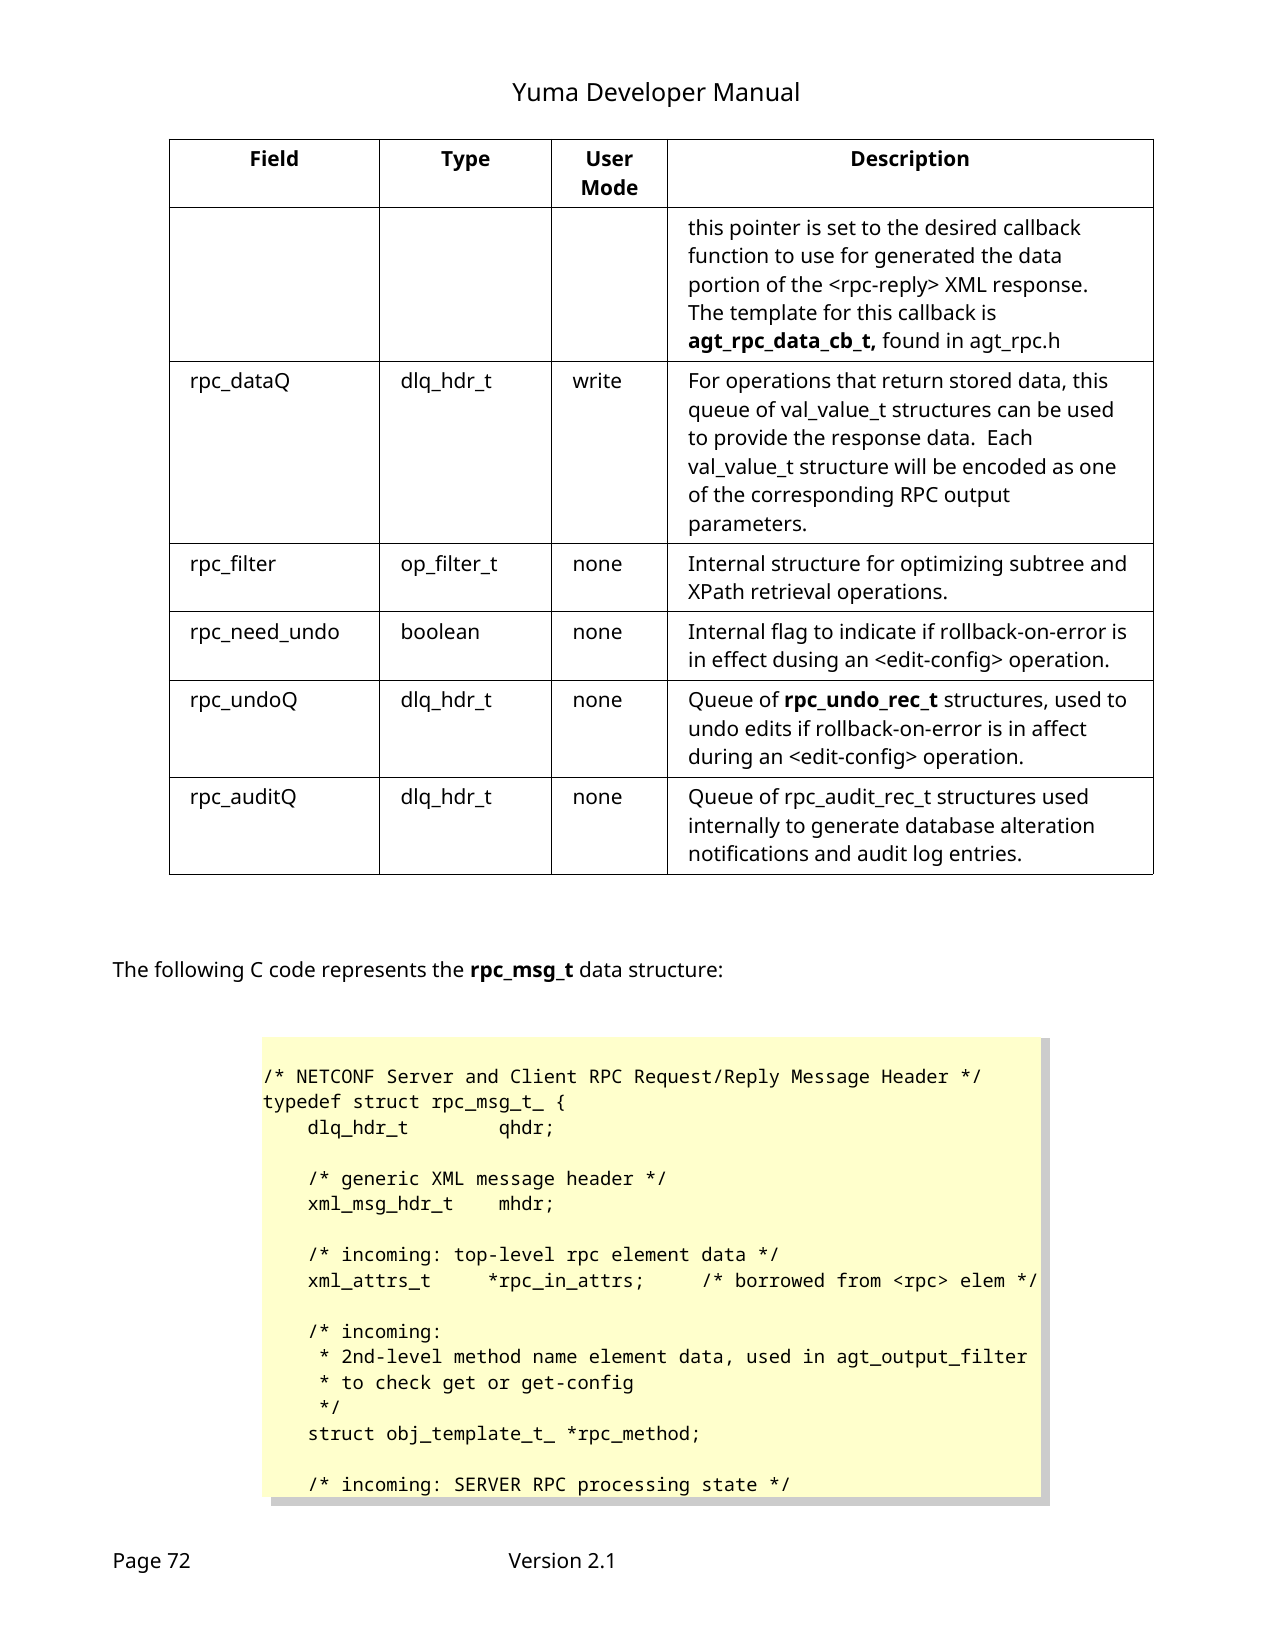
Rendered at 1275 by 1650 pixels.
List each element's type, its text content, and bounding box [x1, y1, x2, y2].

table_cell boolean [380, 612, 551, 680]
text xml_msg_hdr_t mhdr; [262, 1191, 1041, 1216]
text /* incoming: top-level rpc element data */ [262, 1242, 1041, 1267]
text /* generic XML message header */ [262, 1165, 1041, 1191]
text struct obj_template_t_ *rpc_method; [262, 1420, 1041, 1446]
text * to check get or get-config [262, 1369, 1041, 1395]
table_cell Internal flag to indicate if rollback-on-error is in effect dusing an <edit-config> operation. [668, 612, 1153, 680]
text The following C code represents the rpc_msg_t data structure: [112, 956, 1200, 984]
table_cell rpc_need_undo [170, 612, 379, 680]
table_header Type [380, 140, 551, 207]
table_cell Queue of rpc_audit_rec_t structures used internally to generate database alteration notifications and audit log entries. [668, 778, 1153, 873]
text /* NETCONF Server and Client RPC Request/Reply Message Header */ [262, 1063, 1041, 1088]
text dlq_hdr_t qhdr; [262, 1114, 1041, 1139]
table_cell rpc_auditQ [170, 778, 379, 873]
table_cell op_filter_t [380, 544, 551, 611]
table_cell [552, 208, 667, 361]
text typedef struct rpc_msg_t_ { [262, 1088, 1041, 1114]
table_cell none [552, 612, 667, 680]
table_cell write [552, 362, 667, 543]
table_cell Internal structure for optimizing subtree and XPath retrieval operations. [668, 544, 1153, 611]
table_cell this pointer is set to the desired callback function to use for generated the data portion of the <rpc-reply> XML response. The template for this callback is agt_rpc_data_cb_t, found in agt_rpc.h [668, 208, 1153, 361]
table_cell [380, 208, 551, 361]
table_cell rpc_filter [170, 544, 379, 611]
table_cell For operations that return stored data, this queue of val_value_t structures can be used to provide the response data. Each val_value_t structure will be encoded as one of the corresponding RPC output parameters. [668, 362, 1153, 543]
table_header User Mode [552, 140, 667, 207]
table_cell none [552, 778, 667, 873]
table_cell none [552, 681, 667, 777]
table_cell [170, 208, 379, 361]
table_cell none [552, 544, 667, 611]
text /* incoming: [262, 1318, 1041, 1344]
table_cell rpc_undoQ [170, 681, 379, 777]
table_header Description [668, 140, 1153, 207]
table_cell dlq_hdr_t [380, 778, 551, 873]
text /* incoming: SERVER RPC processing state */ [262, 1471, 1041, 1497]
table_cell rpc_dataQ [170, 362, 379, 543]
text * 2nd-level method name element data, used in agt_output_filter [262, 1344, 1041, 1369]
table_cell Queue of rpc_undo_rec_t structures, used to undo edits if rollback-on-error is in affect during an <edit-config> operation. [668, 681, 1153, 777]
text */ [262, 1395, 1041, 1420]
table_cell dlq_hdr_t [380, 362, 551, 543]
table_header Field [170, 140, 379, 207]
text xml_attrs_t *rpc_in_attrs; /* borrowed from <rpc> elem */ [262, 1267, 1041, 1293]
table_cell dlq_hdr_t [380, 681, 551, 777]
